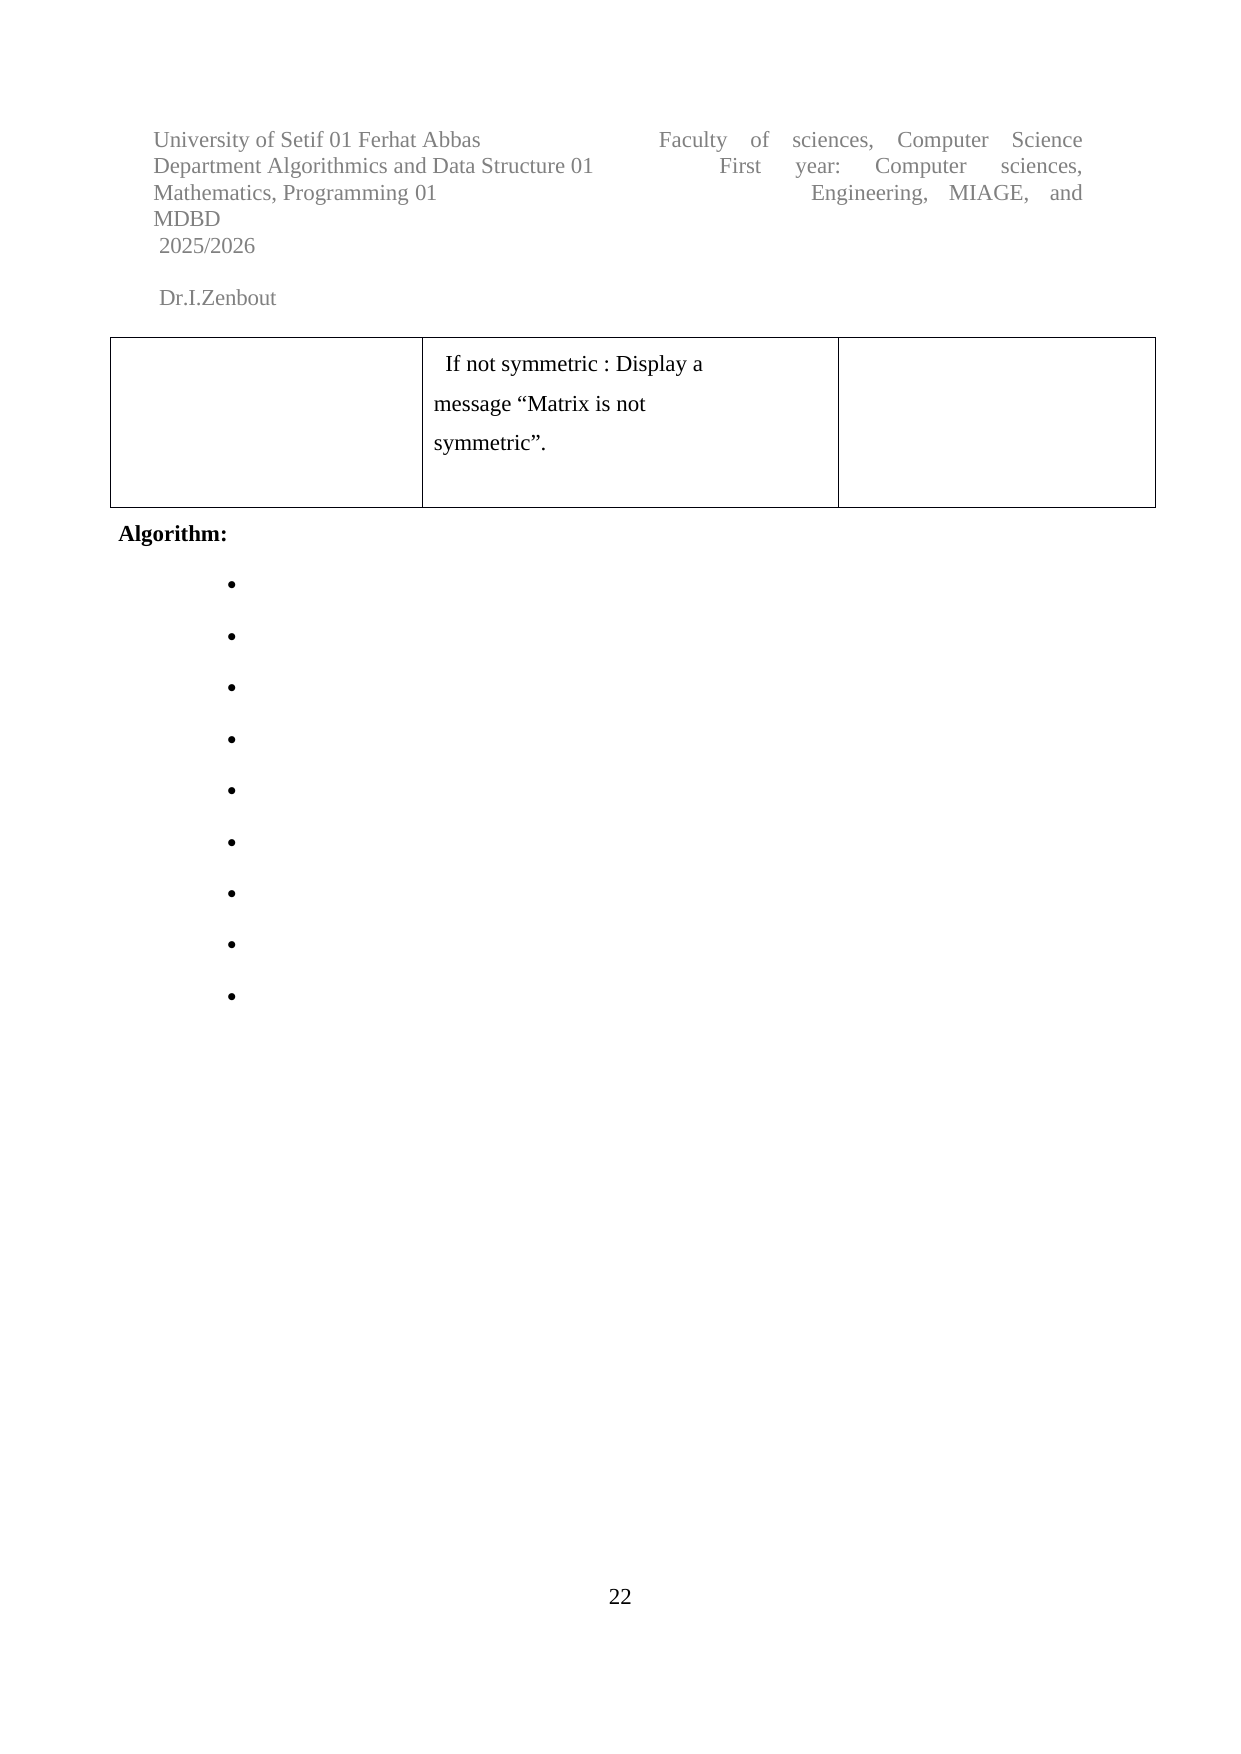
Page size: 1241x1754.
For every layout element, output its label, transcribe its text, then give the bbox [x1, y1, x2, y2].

table_cell If not symmetric : Display a message “Matrix is not symmetric”. [423, 338, 838, 507]
table_cell [839, 338, 1155, 507]
table_cell [111, 338, 422, 507]
text Algorithm: [118, 520, 1026, 546]
